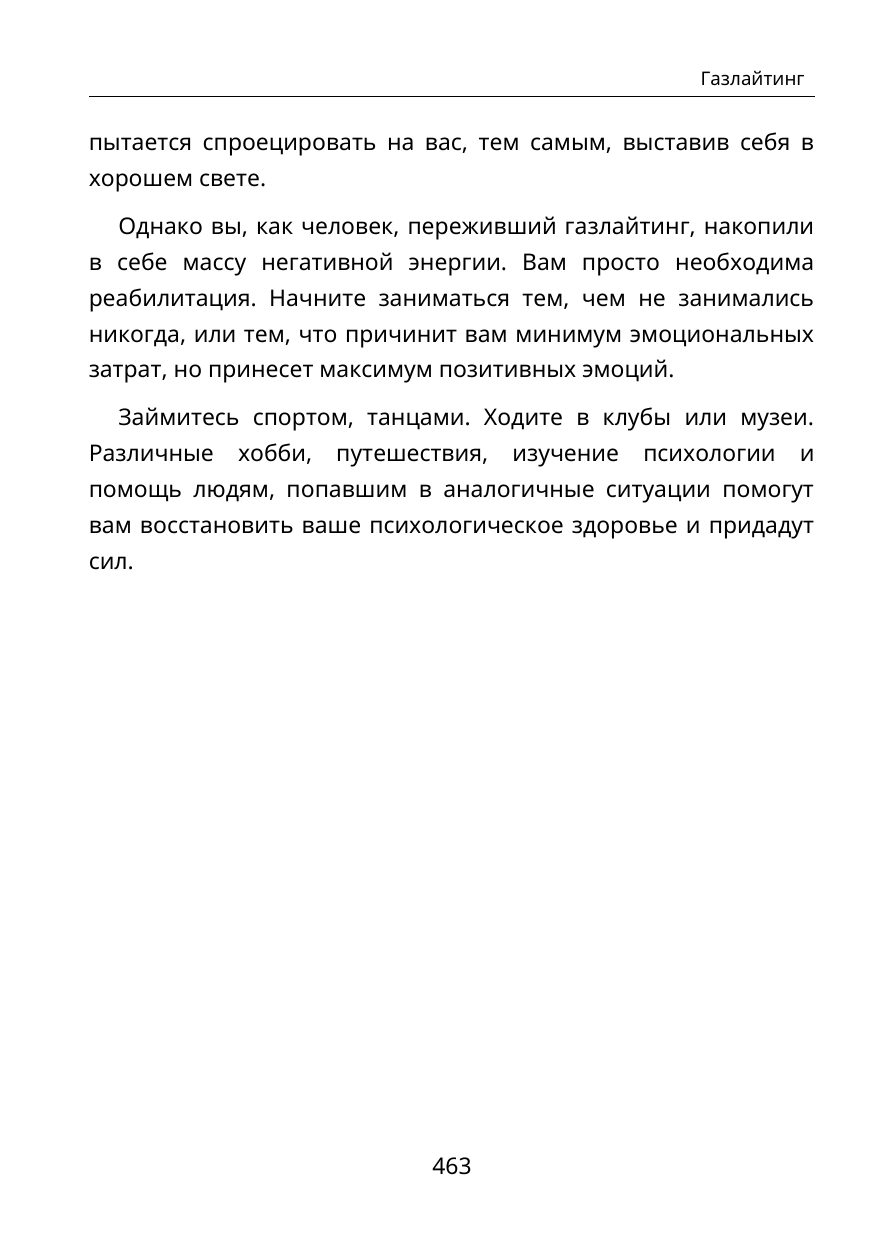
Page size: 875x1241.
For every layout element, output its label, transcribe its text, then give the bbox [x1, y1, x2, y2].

text Займитесь спортом, танцами. Ходите в клубы или музеи. Различные хобби, путешествия, изучение психологии и помощь людям, попавшим в аналогичные ситуации помогут вам восстановить ваше психологическое здоровье и придадут сил. [88, 401, 815, 576]
text Однако вы, как человек, переживший газлайтинг, накопили в себе массу негативной энергии. Вам просто необходима реабилитация. Начните заниматься тем, чем не занимались никогда, или тем, что причинит вам минимум эмоциональных затрат, но принесет максимум позитивных эмоций. [88, 210, 815, 385]
text пытается спроецировать на вас, тем самым, выставив себя в хорошем свете. [88, 126, 815, 193]
